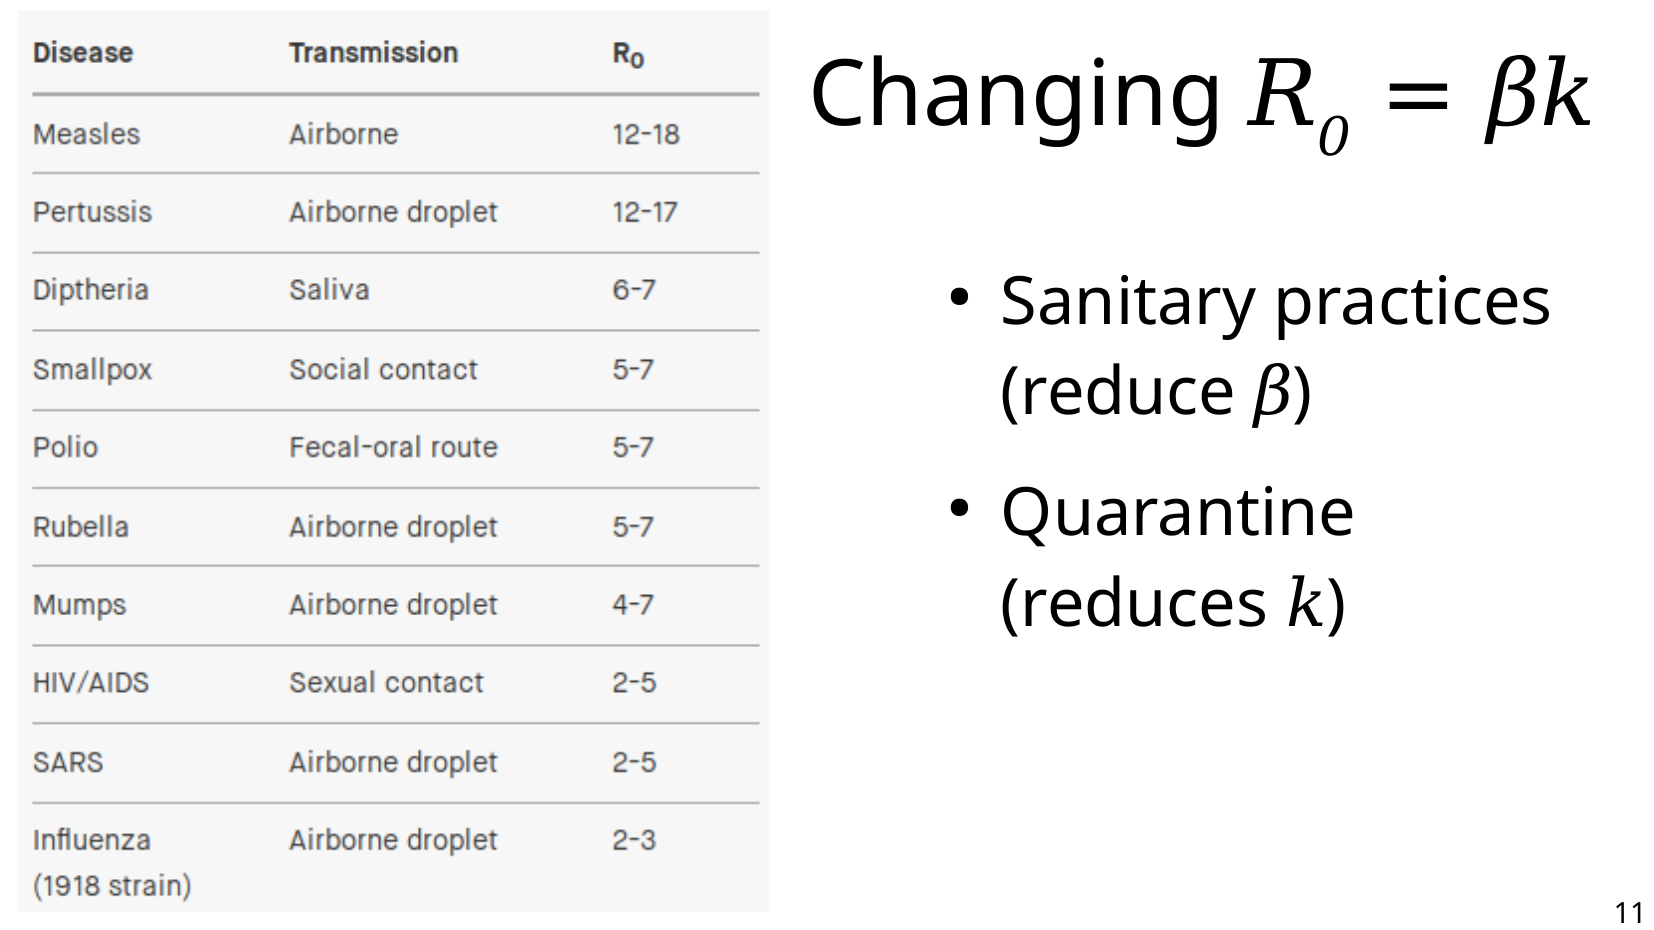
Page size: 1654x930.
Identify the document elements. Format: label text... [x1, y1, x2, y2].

list Sanitary practices (reduce β) Quarantine (reduces k) [930, 252, 1571, 793]
title Changing R0 = βk [751, 0, 1653, 195]
picture [17, 11, 770, 912]
